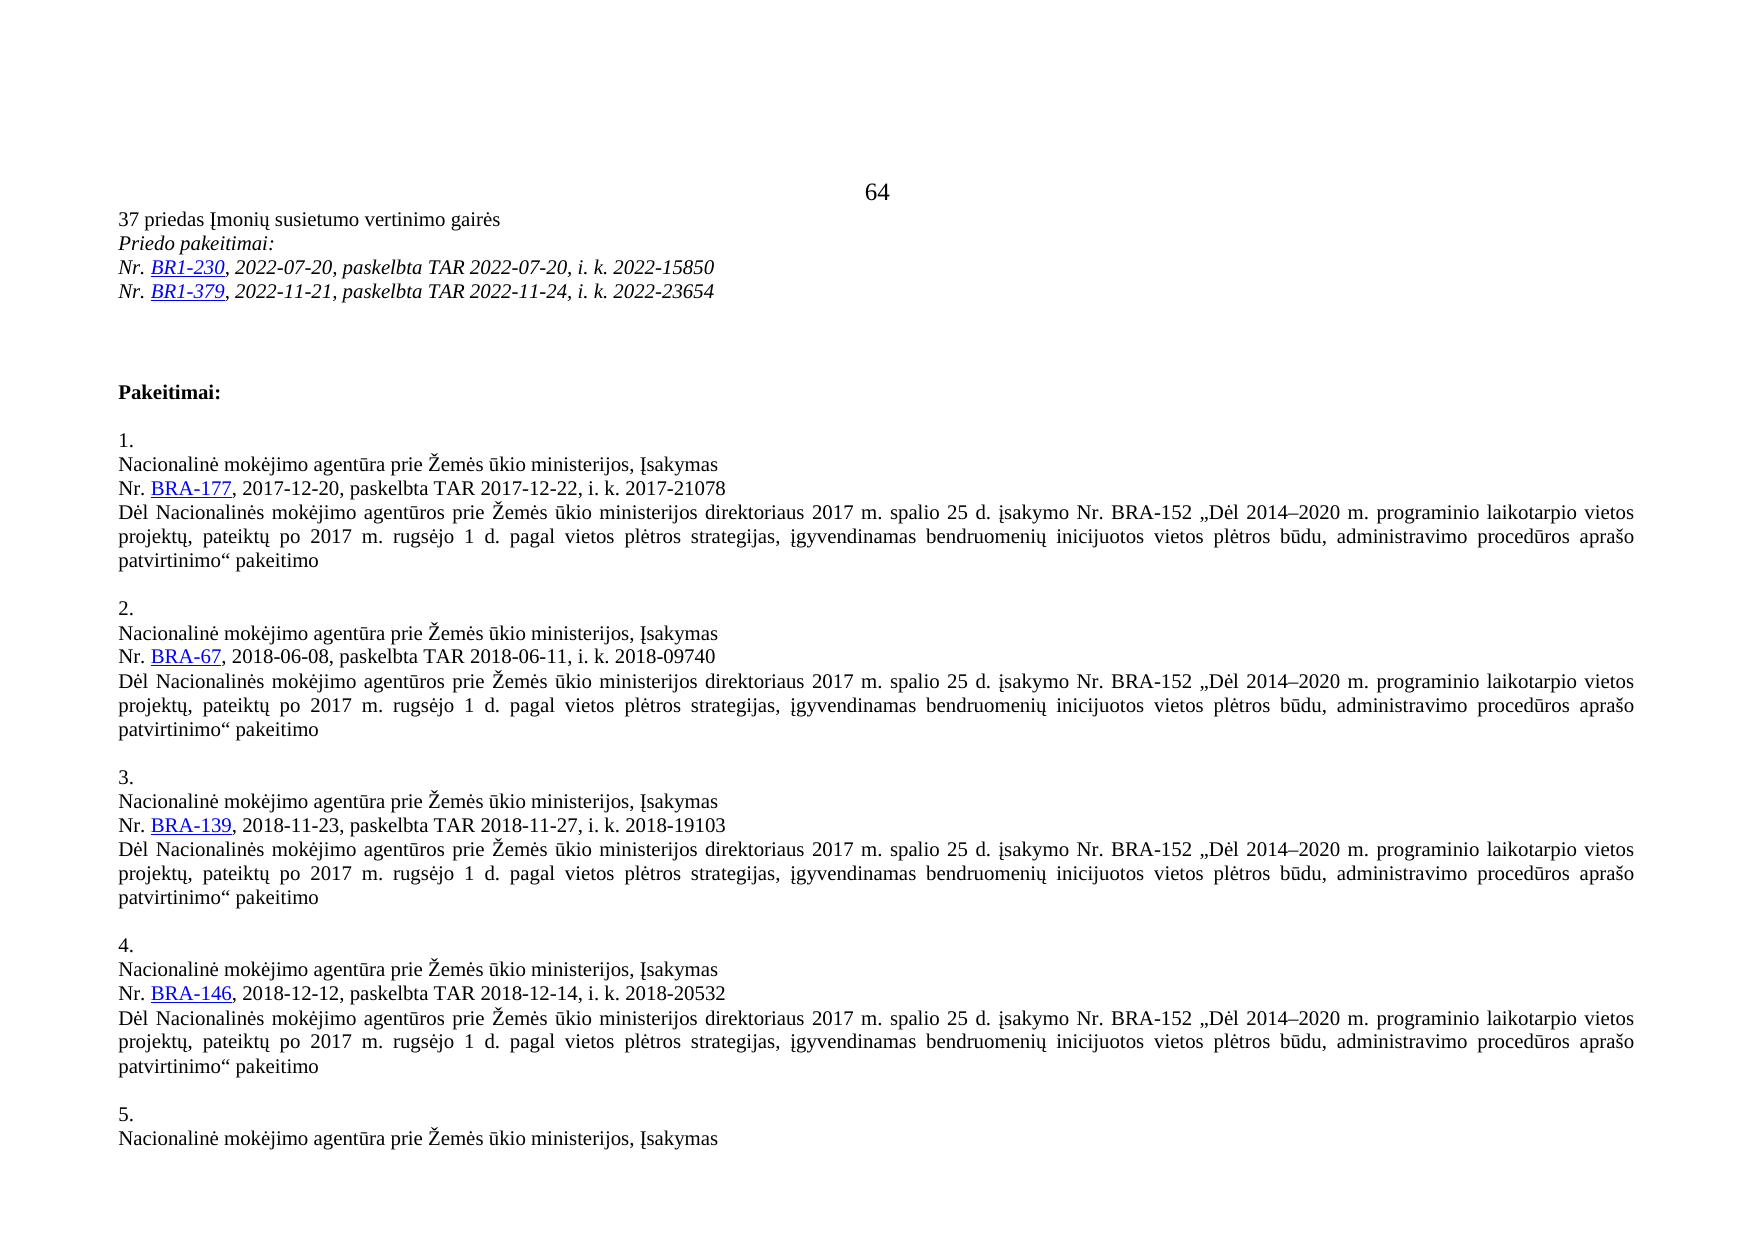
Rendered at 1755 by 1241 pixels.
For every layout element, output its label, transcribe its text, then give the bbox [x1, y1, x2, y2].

text 4. [118, 933, 1636, 957]
text Dėl Nacionalinės mokėjimo agentūros prie Žemės ūkio ministerijos direktoriaus 2017 m. spalio 25 d. įsakymo Nr. BRA-152 „Dėl 2014–2020 m. programinio laikotarpio vietos projektų, pateiktų po 2017 m. rugsėjo 1 d. pagal vietos plėtros strategijas, įgyvendinamas bendruomenių inicijuotos vietos plėtros būdu, administravimo procedūros aprašo patvirtinimo“ pakeitimo [118, 500, 1636, 572]
text Nacionalinė mokėjimo agentūra prie Žemės ūkio ministerijos, Įsakymas [118, 957, 1636, 981]
text Nacionalinė mokėjimo agentūra prie Žemės ūkio ministerijos, Įsakymas [118, 620, 1636, 644]
text Dėl Nacionalinės mokėjimo agentūros prie Žemės ūkio ministerijos direktoriaus 2017 m. spalio 25 d. įsakymo Nr. BRA-152 „Dėl 2014–2020 m. programinio laikotarpio vietos projektų, pateiktų po 2017 m. rugsėjo 1 d. pagal vietos plėtros strategijas, įgyvendinamas bendruomenių inicijuotos vietos plėtros būdu, administravimo procedūros aprašo patvirtinimo“ pakeitimo [118, 837, 1636, 909]
text 5. [118, 1102, 1636, 1126]
text Nr. BRA-67, 2018-06-08, paskelbta TAR 2018-06-11, i. k. 2018-09740 [118, 644, 1636, 668]
text Pakeitimai: [118, 380, 1636, 404]
text 2. [118, 596, 1636, 620]
text 1. [118, 428, 1636, 452]
text Nacionalinė mokėjimo agentūra prie Žemės ūkio ministerijos, Įsakymas [118, 1126, 1636, 1150]
text Dėl Nacionalinės mokėjimo agentūros prie Žemės ūkio ministerijos direktoriaus 2017 m. spalio 25 d. įsakymo Nr. BRA-152 „Dėl 2014–2020 m. programinio laikotarpio vietos projektų, pateiktų po 2017 m. rugsėjo 1 d. pagal vietos plėtros strategijas, įgyvendinamas bendruomenių inicijuotos vietos plėtros būdu, administravimo procedūros aprašo patvirtinimo“ pakeitimo [118, 668, 1636, 741]
text Nr. BR1-379, 2022-11-21, paskelbta TAR 2022-11-24, i. k. 2022-23654 [118, 279, 1636, 303]
text 37 priedas Įmonių susietumo vertinimo gairės [118, 207, 1636, 231]
text Priedo pakeitimai: [118, 231, 1636, 255]
text Nacionalinė mokėjimo agentūra prie Žemės ūkio ministerijos, Įsakymas [118, 452, 1636, 476]
text Nacionalinė mokėjimo agentūra prie Žemės ūkio ministerijos, Įsakymas [118, 789, 1636, 813]
text Dėl Nacionalinės mokėjimo agentūros prie Žemės ūkio ministerijos direktoriaus 2017 m. spalio 25 d. įsakymo Nr. BRA-152 „Dėl 2014–2020 m. programinio laikotarpio vietos projektų, pateiktų po 2017 m. rugsėjo 1 d. pagal vietos plėtros strategijas, įgyvendinamas bendruomenių inicijuotos vietos plėtros būdu, administravimo procedūros aprašo patvirtinimo“ pakeitimo [118, 1005, 1636, 1078]
text Nr. BR1-230, 2022-07-20, paskelbta TAR 2022-07-20, i. k. 2022-15850 [118, 255, 1636, 279]
text 3. [118, 765, 1636, 789]
text Nr. BRA-146, 2018-12-12, paskelbta TAR 2018-12-14, i. k. 2018-20532 [118, 981, 1636, 1005]
text Nr. BRA-139, 2018-11-23, paskelbta TAR 2018-11-27, i. k. 2018-19103 [118, 813, 1636, 837]
text Nr. BRA-177, 2017-12-20, paskelbta TAR 2017-12-22, i. k. 2017-21078 [118, 476, 1636, 500]
